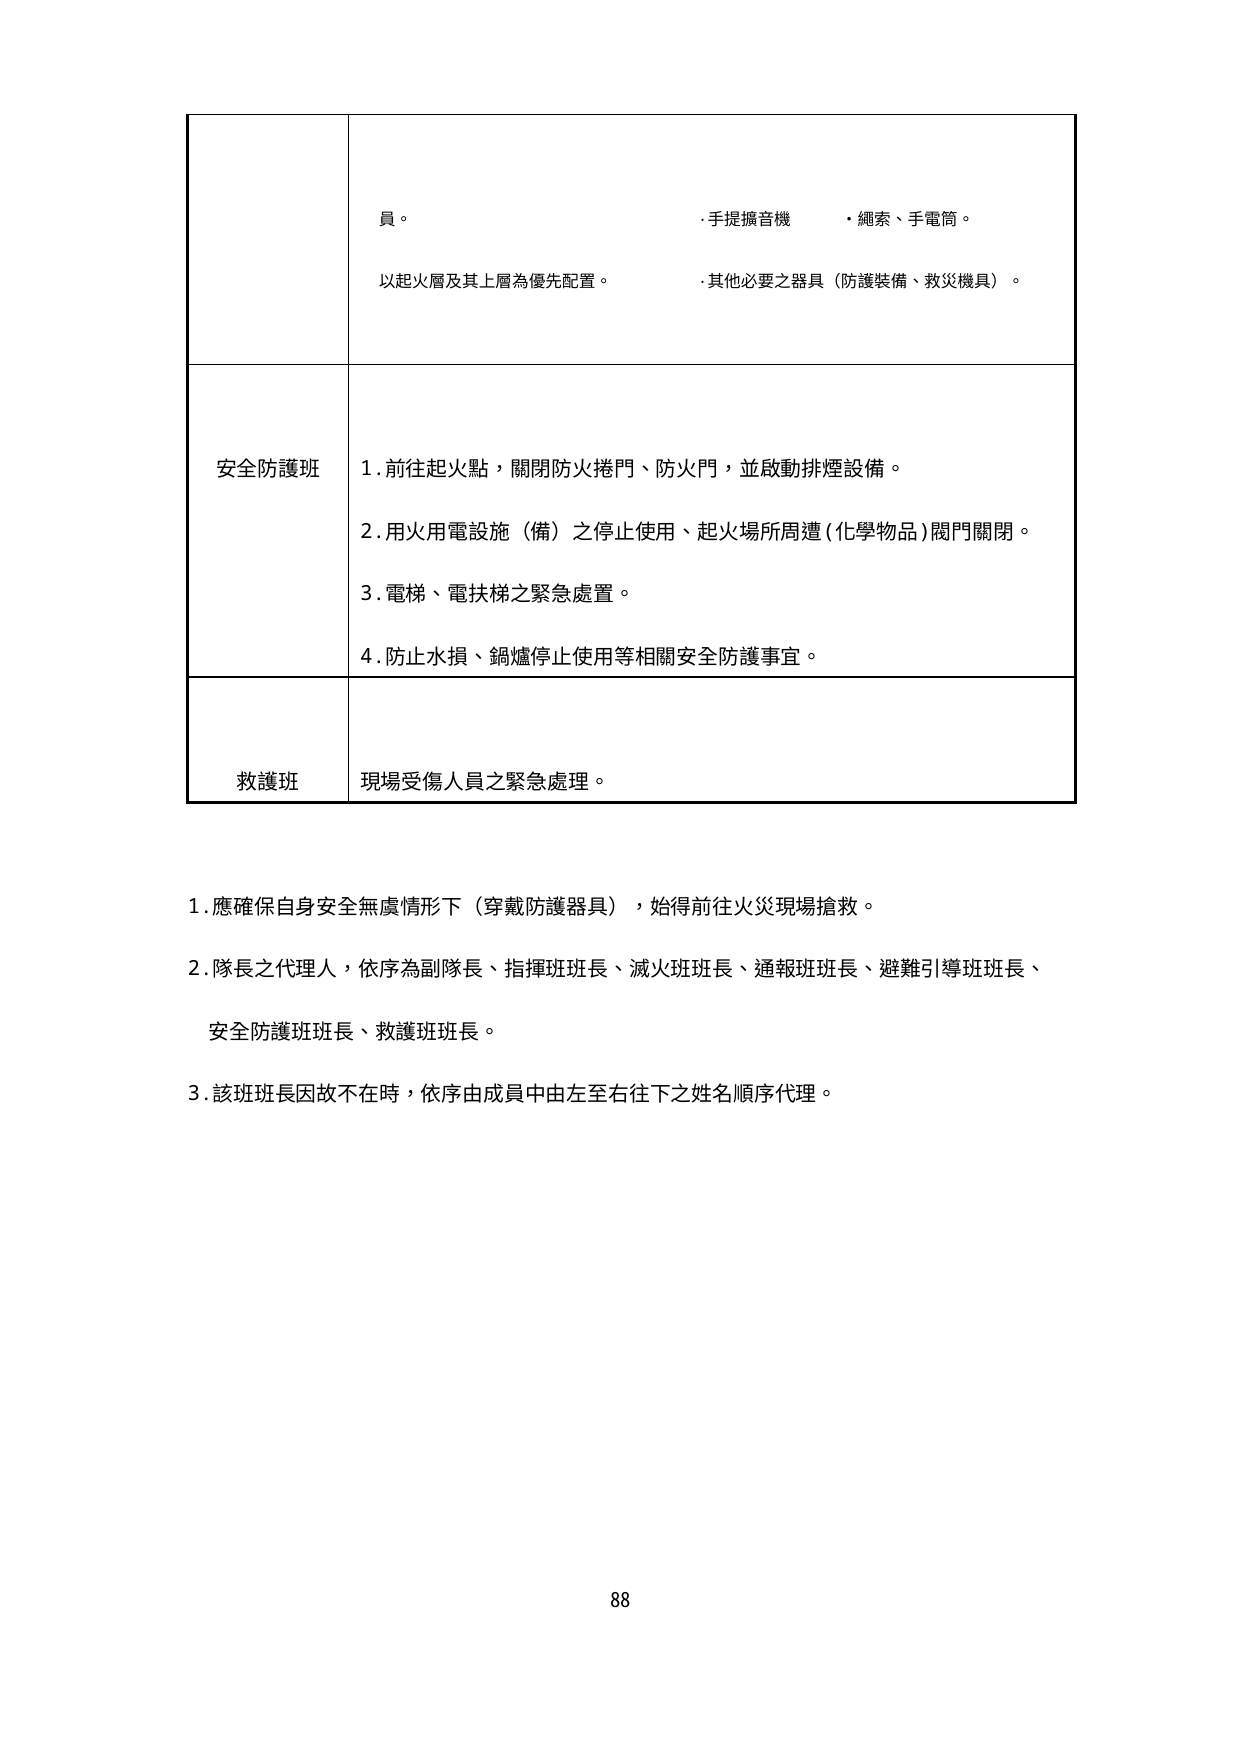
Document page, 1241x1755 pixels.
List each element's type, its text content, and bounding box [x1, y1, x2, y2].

table_cell 員。 以起火層及其上層為優先配置。 [367, 176, 686, 301]
table_cell 現場受傷人員之緊急處理。 [349, 678, 1074, 801]
text 2.隊長之代理人，依序為副隊長、指揮班班長、滅火班班長、通報班班長、避難引導班班長、安全防護班班長、救護班班長。 [187, 926, 1053, 1051]
text 3.該班班長因故不在時，依序由成員中由左至右往下之姓名順序代理。 [187, 1051, 1053, 1113]
table_cell ‧手提擴音機 ‧繩索、手電筒。 ‧其他必要之器具（防護裝備、救災機具）。 [686, 176, 1044, 301]
table_cell [189, 115, 348, 363]
table_cell [349, 115, 1074, 363]
text 1.應確保自身安全無虞情形下（穿戴防護器具），始得前往火災現場搶救。 [187, 863, 1053, 926]
table_cell 救護班 [189, 678, 348, 801]
table_cell 1.前往起火點，關閉防火捲門、防火門，並啟動排煙設備。 2.用火用電設施（備）之停止使用、起火場所周遭(化學物品)閥門關閉。 3.電梯、電扶梯之緊急處置。 4.防止水損、鍋爐停止使用等相關安全防護事宜。 [349, 365, 1074, 676]
table_cell 安全防護班 [189, 365, 348, 676]
